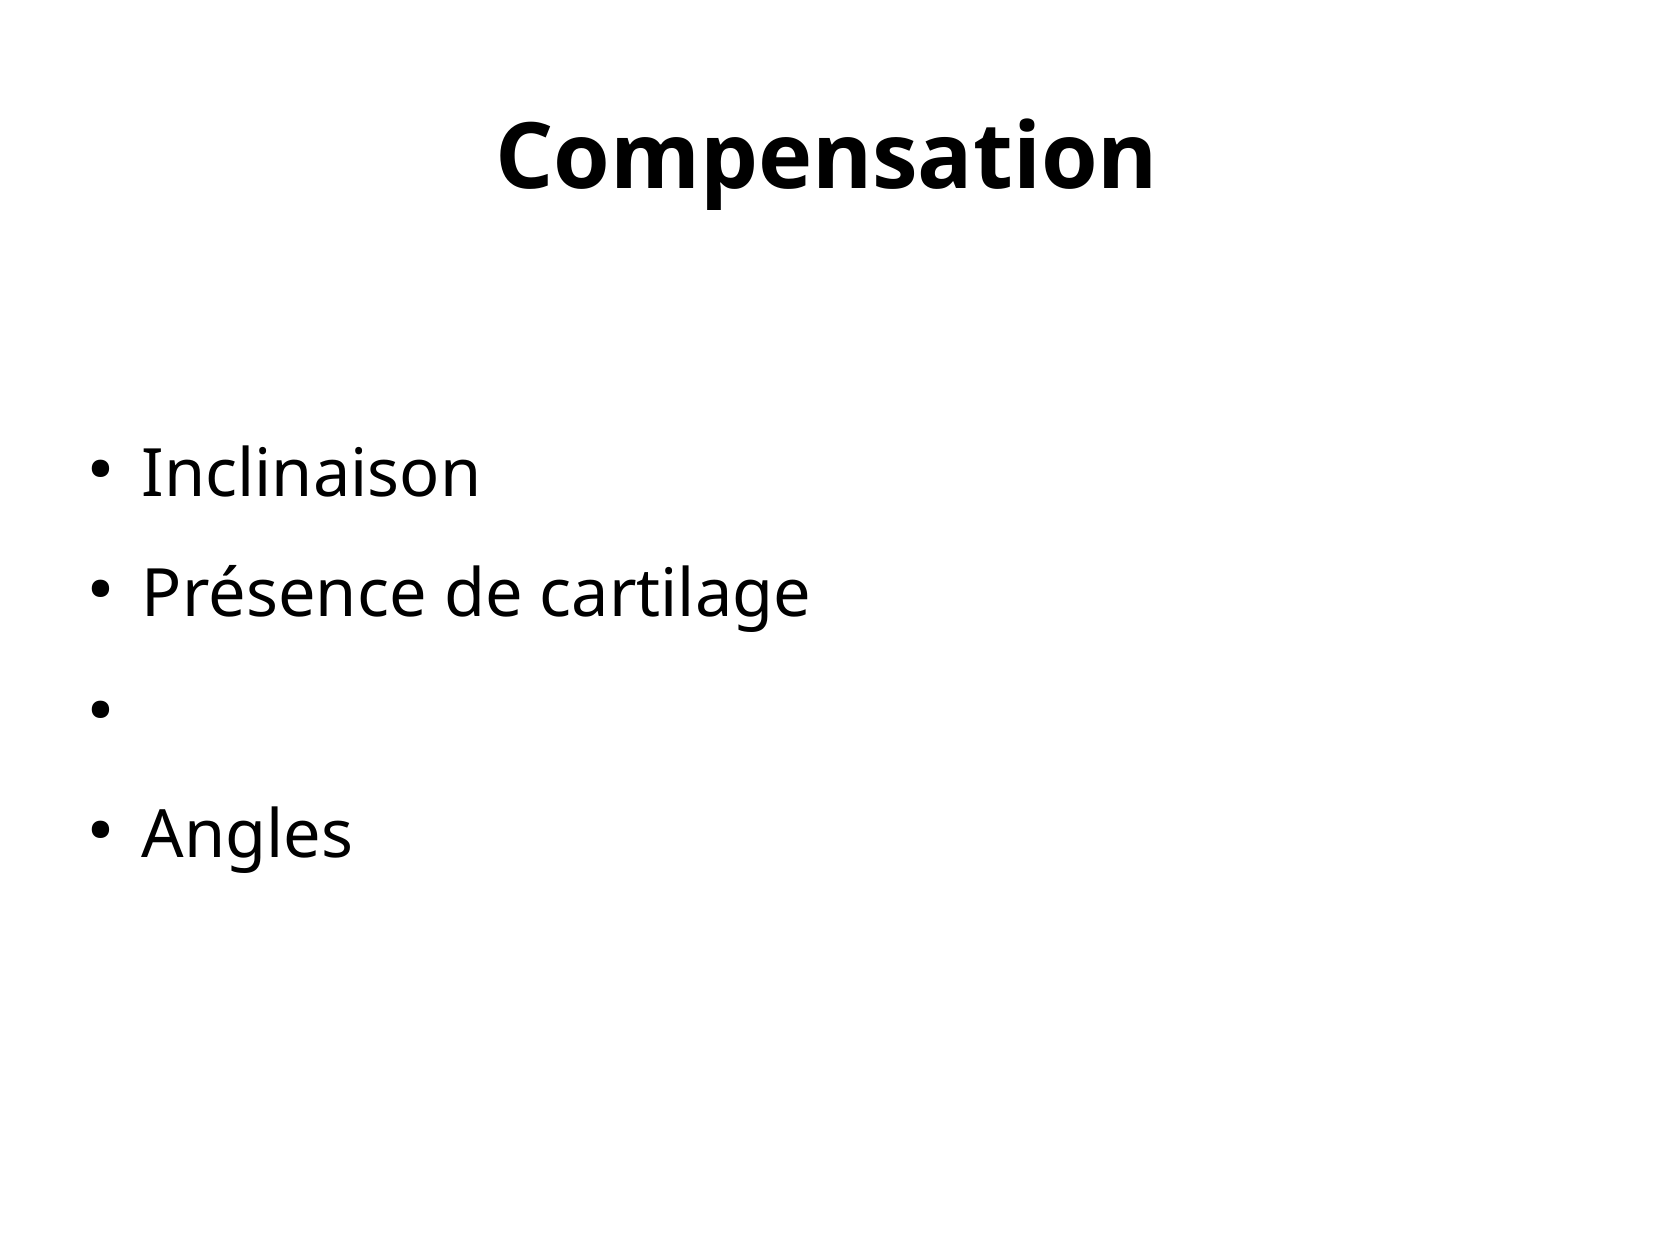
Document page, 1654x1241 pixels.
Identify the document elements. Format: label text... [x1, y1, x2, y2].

title Compensation [82, 49, 1571, 257]
list Inclinaison Présence de cartilage Angles [70, 425, 898, 1164]
